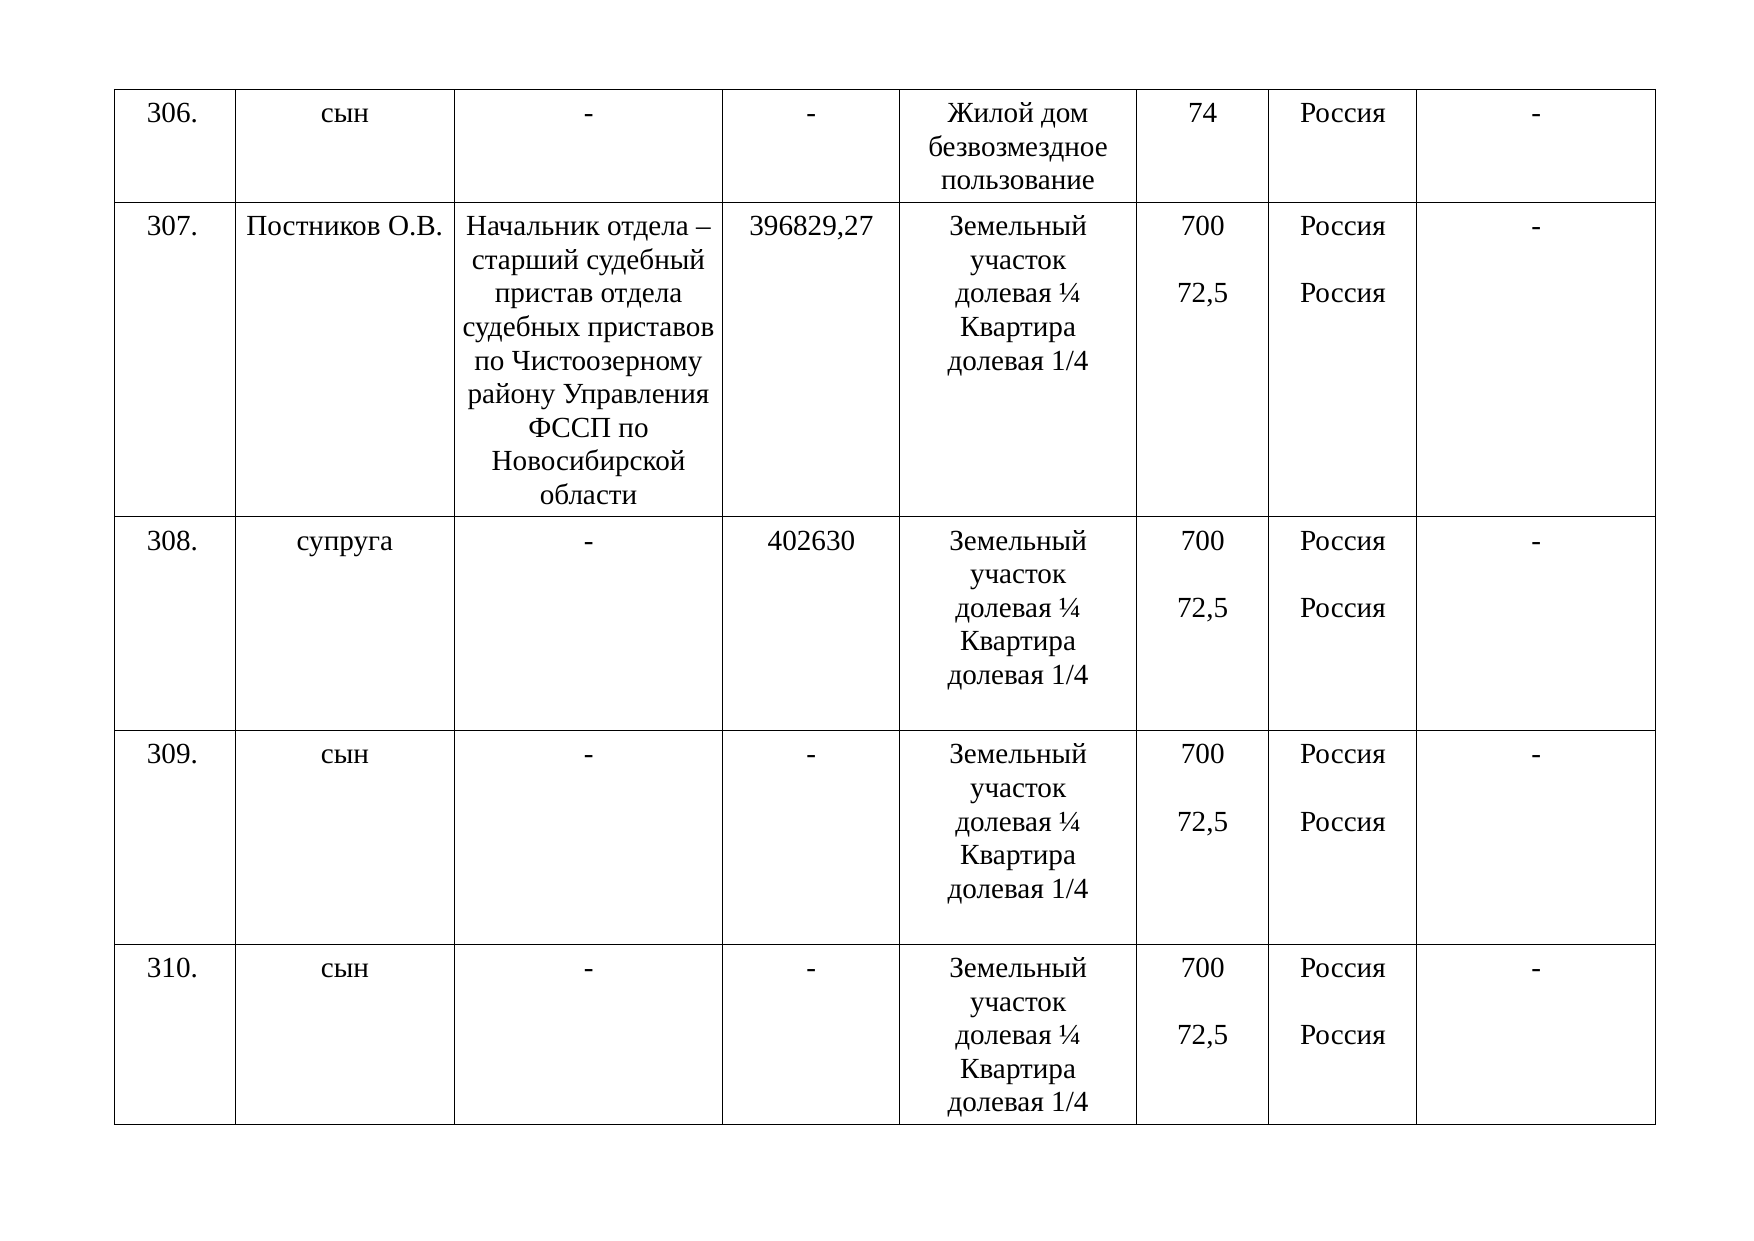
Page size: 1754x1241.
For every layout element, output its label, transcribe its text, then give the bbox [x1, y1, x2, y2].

table_cell - [1417, 517, 1655, 730]
table_cell Россия Россия [1269, 945, 1416, 1124]
table_cell Земельный участок долевая ¼ Квартира долевая 1/4 [900, 517, 1136, 730]
table_cell Россия Россия [1269, 517, 1416, 730]
table_cell 700 72,5 [1137, 945, 1268, 1124]
table_cell супруга [236, 517, 454, 730]
table_cell Россия [1269, 90, 1416, 202]
table_cell сын [236, 731, 454, 944]
table_cell Жилой дом безвозмездное пользование [900, 90, 1136, 202]
table_cell 700 72,5 [1137, 203, 1268, 516]
table_cell 74 [1137, 90, 1268, 202]
table_cell - [1417, 203, 1655, 516]
table_cell - [723, 731, 899, 944]
table_cell Россия Россия [1269, 203, 1416, 516]
table_cell сын [236, 90, 454, 202]
table_cell Постников О.В. [236, 203, 454, 516]
table_cell [115, 517, 235, 730]
table_cell 396829,27 [723, 203, 899, 516]
table_cell - [455, 90, 722, 202]
table_cell Начальник отдела – старший судебный пристав отдела судебных приставов по Чистоозерному району Управления ФССП по Новосибирской области [455, 203, 722, 516]
table_cell сын [236, 945, 454, 1124]
table_cell Земельный участок долевая ¼ Квартира долевая 1/4 [900, 203, 1136, 516]
table_cell - [455, 517, 722, 730]
table_cell - [723, 90, 899, 202]
table_cell 700 72,5 [1137, 731, 1268, 944]
table_cell - [1417, 90, 1655, 202]
table_cell - [455, 731, 722, 944]
table_cell 700 72,5 [1137, 517, 1268, 730]
table_cell [115, 731, 235, 944]
table_cell - [723, 945, 899, 1124]
table_cell - [1417, 731, 1655, 944]
table_cell [115, 203, 235, 516]
table_cell [115, 945, 235, 1124]
table_cell Земельный участок долевая ¼ Квартира долевая 1/4 [900, 731, 1136, 944]
table_cell [115, 90, 235, 202]
table_cell 402630 [723, 517, 899, 730]
table_cell Россия Россия [1269, 731, 1416, 944]
table_cell Земельный участок долевая ¼ Квартира долевая 1/4 [900, 945, 1136, 1124]
table_cell - [455, 945, 722, 1124]
table_cell - [1417, 945, 1655, 1124]
